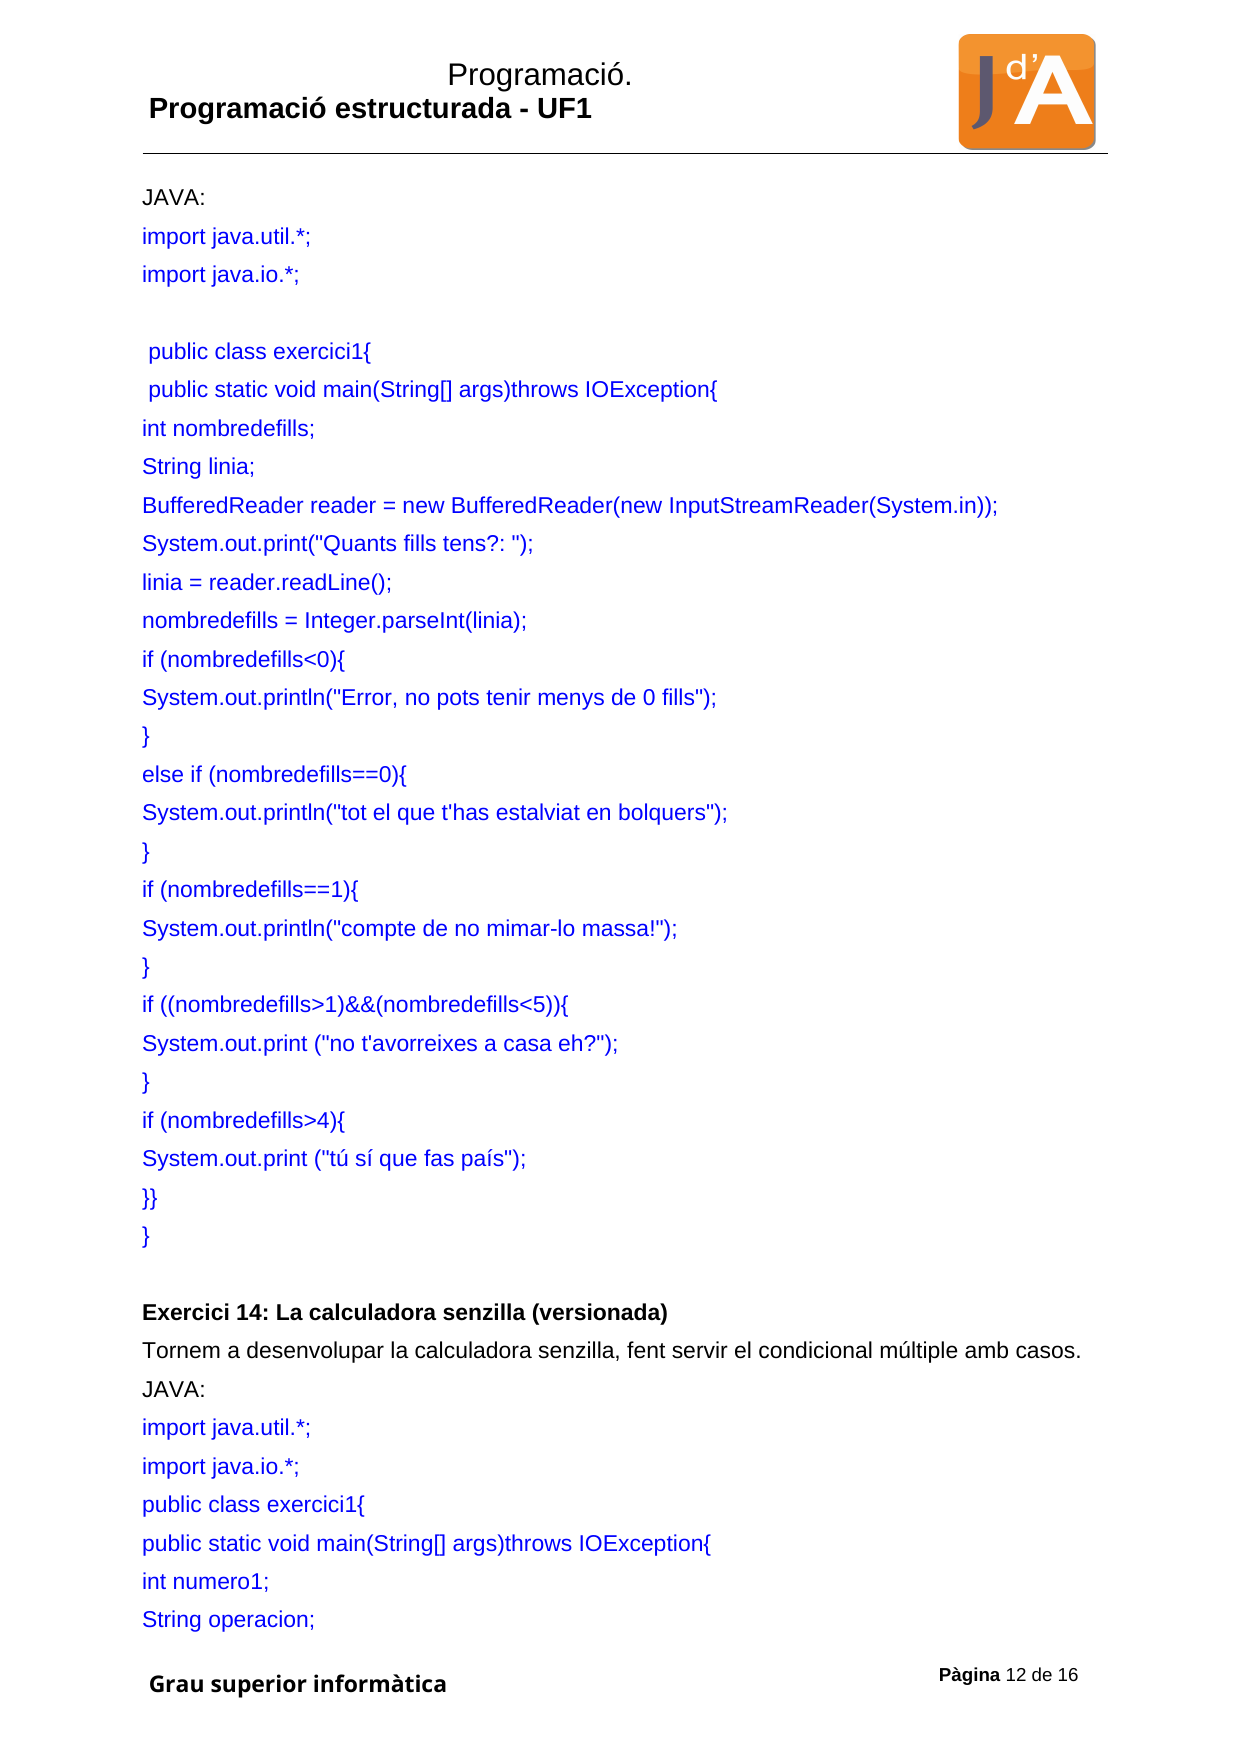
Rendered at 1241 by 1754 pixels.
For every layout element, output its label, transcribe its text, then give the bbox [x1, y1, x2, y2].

text if (nombredefills<0){ [142, 646, 1107, 672]
text if ((nombredefills>1)&&(nombredefills<5)){ [142, 992, 1107, 1018]
text Exercici 14: La calculadora senzilla (versionada) [142, 1300, 1107, 1325]
text import java.util.*; [142, 1415, 1107, 1441]
text String linia; [142, 454, 1107, 480]
text int nombredefills; [142, 416, 1107, 441]
text System.out.print ("tú sí que fas país"); [142, 1146, 1107, 1172]
text System.out.println("tot el que t'has estalviat en bolquers"); [142, 800, 1107, 826]
text } [142, 838, 1107, 864]
text public class exercici1{ [142, 1492, 1107, 1517]
text public class exercici1{ [142, 339, 1107, 364]
text Tornem a desenvolupar la calculadora senzilla, fent servir el condicional múltiple amb casos. [142, 1338, 1107, 1364]
text } [142, 723, 1107, 749]
text public static void main(String[] args)throws IOException{ [142, 377, 1107, 403]
text public static void main(String[] args)throws IOException{ [142, 1530, 1107, 1556]
text } [142, 1223, 1107, 1248]
text import java.io.*; [142, 1453, 1107, 1479]
text int numero1; [142, 1569, 1107, 1594]
text JAVA: [142, 1377, 1107, 1402]
text System.out.println("Error, no pots tenir menys de 0 fills"); [142, 685, 1107, 710]
text if (nombredefills==1){ [142, 877, 1107, 902]
text import java.util.*; [142, 223, 1107, 249]
text linia = reader.readLine(); [142, 569, 1107, 595]
text }} [142, 1184, 1107, 1210]
text nombredefills = Integer.parseInt(linia); [142, 608, 1107, 633]
text System.out.print("Quants fills tens?: "); [142, 531, 1107, 557]
text System.out.println("compte de no mimar-lo massa!"); [142, 915, 1107, 941]
text } [142, 954, 1107, 979]
text if (nombredefills>4){ [142, 1107, 1107, 1133]
text else if (nombredefills==0){ [142, 762, 1107, 787]
text System.out.print ("no t'avorreixes a casa eh?"); [142, 1031, 1107, 1056]
text BufferedReader reader = new BufferedReader(new InputStreamReader(System.in)); [142, 492, 1107, 518]
text import java.io.*; [142, 262, 1107, 287]
picture [958, 34, 1096, 150]
text String operacion; [142, 1607, 1107, 1633]
text JAVA: [142, 185, 1107, 211]
text } [142, 1069, 1107, 1095]
